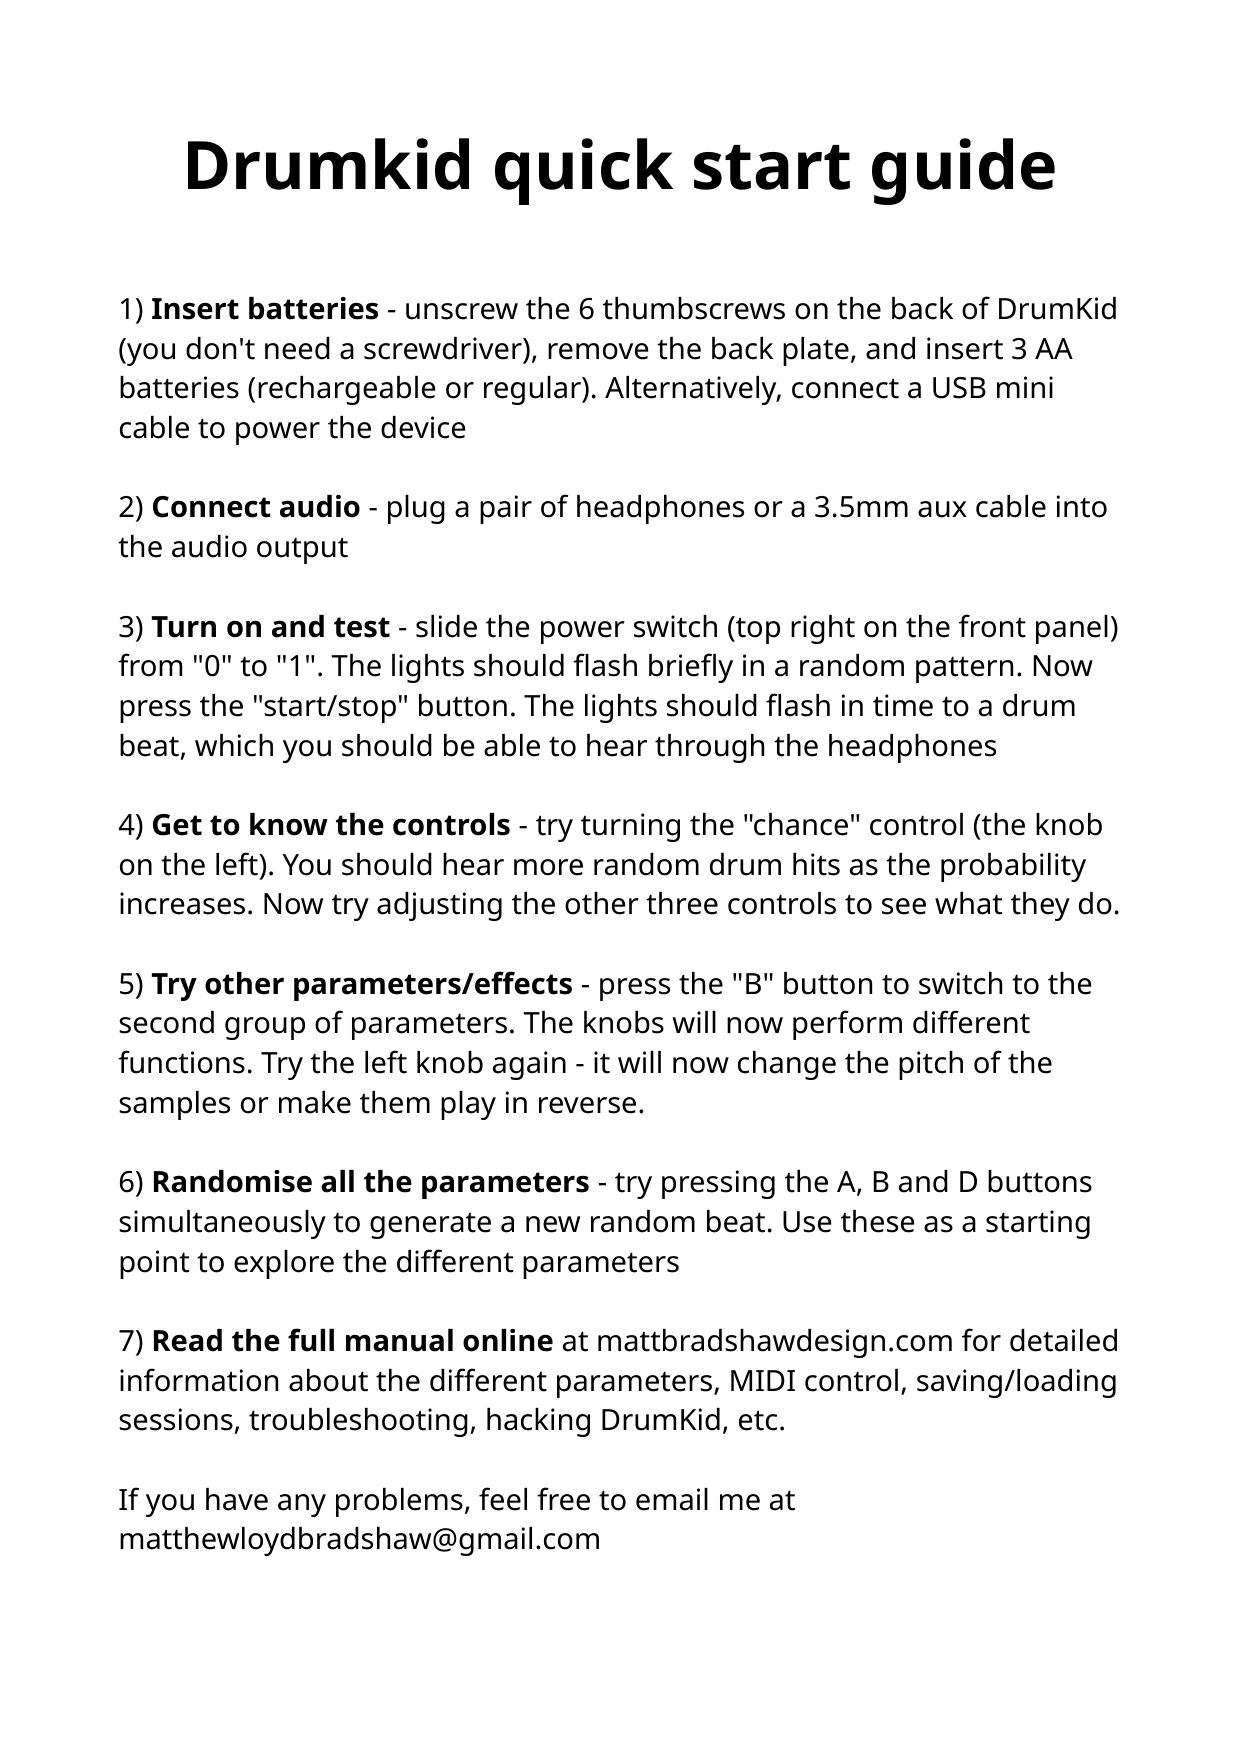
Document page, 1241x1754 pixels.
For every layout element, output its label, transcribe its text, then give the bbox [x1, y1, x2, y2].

text 6) Randomise all the parameters - try pressing the A, B and D buttons simultaneously to generate a new random beat. Use these as a starting point to explore the different parameters [118, 1161, 1122, 1281]
text 2) Connect audio - plug a pair of headphones or a 3.5mm aux cable into the audio output [118, 487, 1122, 566]
text 4) Get to know the controls - try turning the "chance" control (the knob on the left). You should hear more random drum hits as the probability increases. Now try adjusting the other three controls to see what they do. [118, 804, 1122, 923]
text 3) Turn on and test - slide the power switch (top right on the front panel) from "0" to "1". The lights should flash briefly in a random pattern. Now press the "start/stop" button. The lights should flash in time to a drum beat, which you should be able to hear through the headphones [118, 606, 1122, 764]
text If you have any problems, feel free to email me at [118, 1479, 1122, 1519]
text 5) Try other parameters/effects - press the "B" button to switch to the second group of parameters. The knobs will now perform different functions. Try the left knob again - it will now change the pitch of the samples or make them play in reverse. [118, 963, 1122, 1122]
text matthewloydbradshaw@gmail.com [118, 1519, 1122, 1558]
text 7) Read the full manual online at mattbradshawdesign.com for detailed information about the different parameters, MIDI control, saving/loading sessions, troubleshooting, hacking DrumKid, etc. [118, 1320, 1122, 1439]
text Drumkid quick start guide [118, 118, 1122, 209]
text 1) Insert batteries - unscrew the 6 thumbscrews on the back of DrumKid (you don't need a screwdriver), remove the back plate, and insert 3 AA batteries (rechargeable or regular). Alternatively, connect a USB mini cable to power the device [118, 288, 1122, 447]
